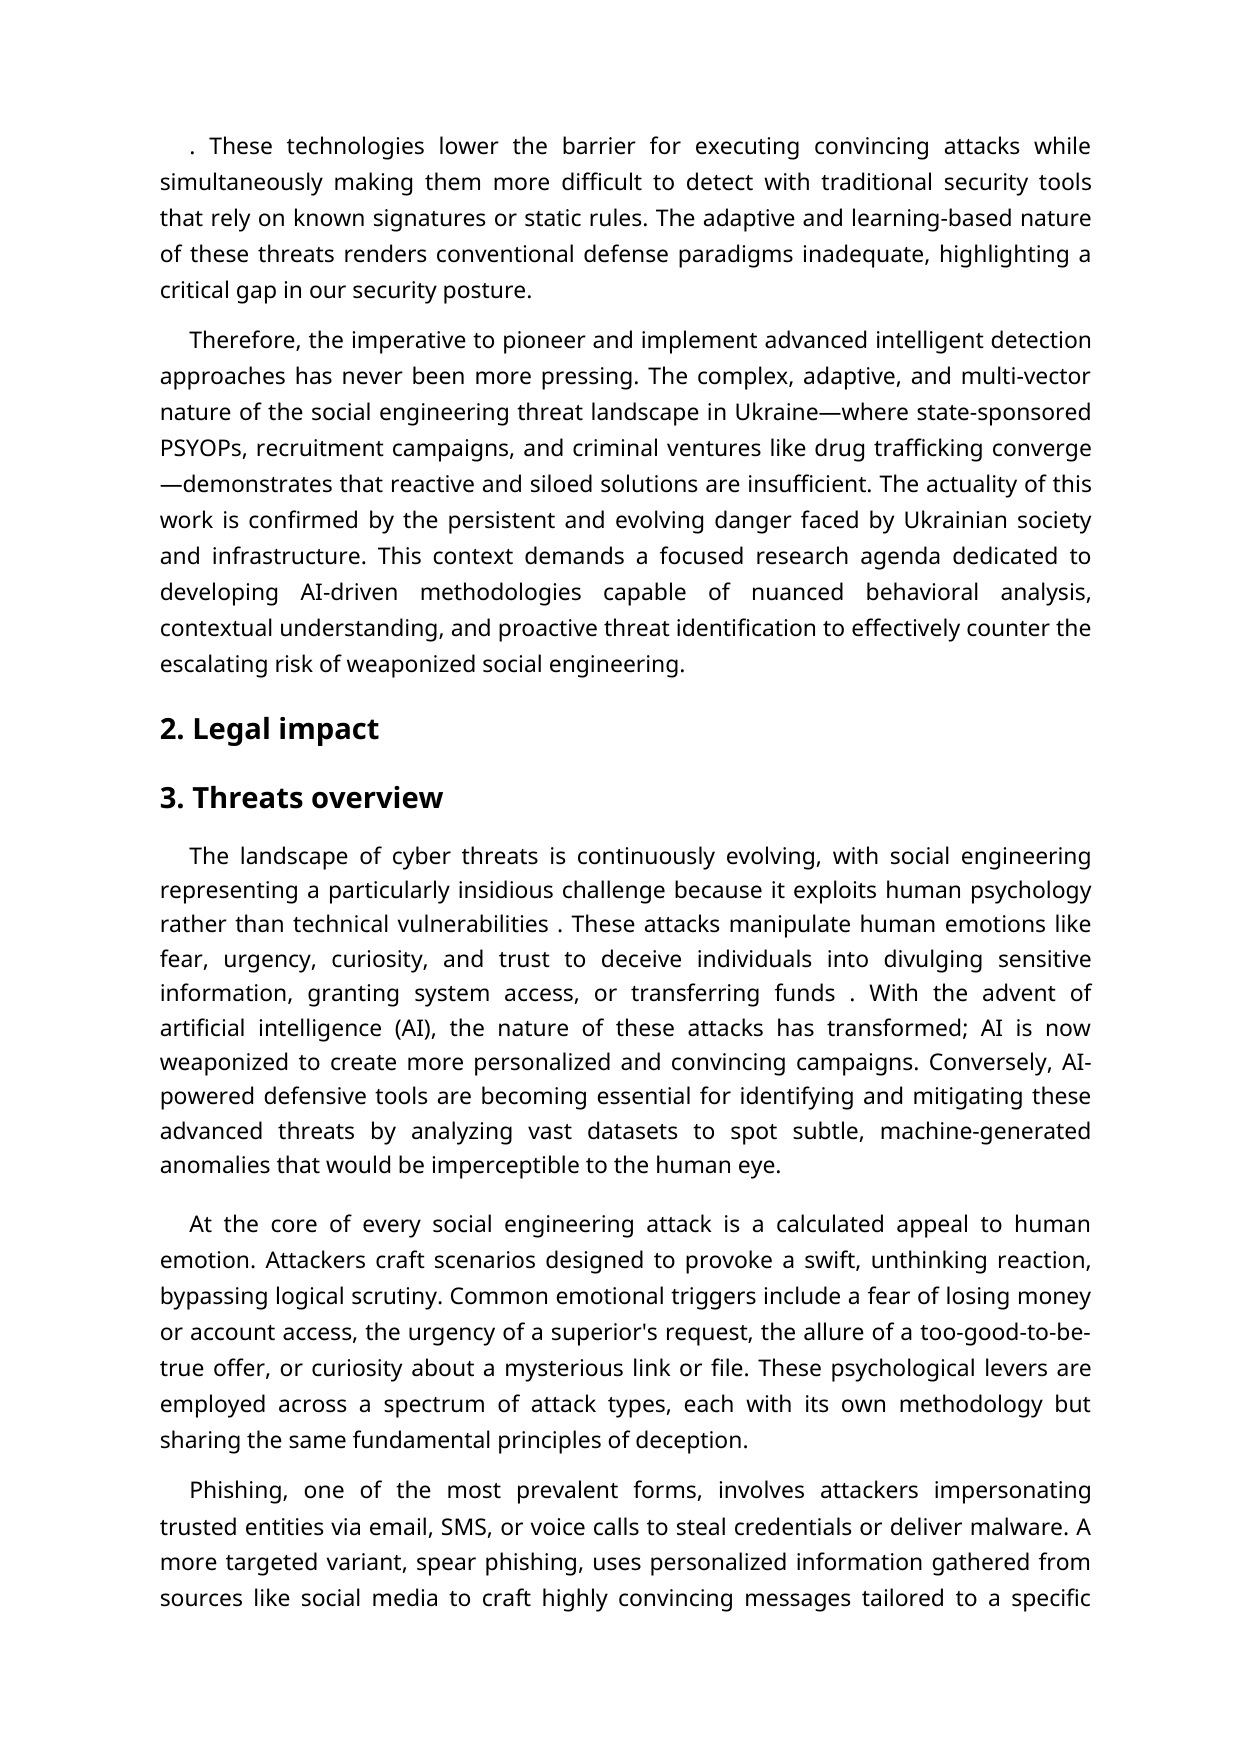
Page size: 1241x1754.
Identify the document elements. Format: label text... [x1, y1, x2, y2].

text Phishing, one of the most prevalent forms, involves attackers impersonating trusted entities via email, SMS, or voice calls to steal credentials or deliver malware. A more targeted variant, spear phishing, uses personalized information gathered from sources like social media to craft highly convincing messages tailored to a specific [159, 1474, 1093, 1613]
text The landscape of cyber threats is continuously evolving, with social engineering representing a particularly insidious challenge because it exploits human psychology rather than technical vulnerabilities . These attacks manipulate human emotions like fear, urgency, curiosity, and trust to deceive individuals into divulging sensitive information, granting system access, or transferring funds . With the advent of artificial intelligence (AI), the nature of these attacks has transformed; AI is now weaponized to create more personalized and convincing campaigns. Conversely, AI-powered defensive tools are becoming essential for identifying and mitigating these advanced threats by analyzing vast datasets to spot subtle, machine-generated anomalies that would be imperceptible to the human eye. [159, 839, 1093, 1180]
subtitle Legal impact [159, 708, 1093, 748]
subtitle Threats overview [159, 777, 1093, 817]
text Therefore, the imperative to pioneer and implement advanced intelligent detection approaches has never been more pressing. The complex, adaptive, and multi-vector nature of the social engineering threat landscape in Ukraine—where state-sponsored PSYOPs, recruitment campaigns, and criminal ventures like drug trafficking converge—demonstrates that reactive and siloed solutions are insufficient. The actuality of this work is confirmed by the persistent and evolving danger faced by Ukrainian society and infrastructure. This context demands a focused research agenda dedicated to developing AI-driven methodologies capable of nuanced behavioral analysis, contextual understanding, and proactive threat identification to effectively counter the escalating risk of weaponized social engineering. [159, 324, 1093, 679]
text At the core of every social engineering attack is a calculated appeal to human emotion. Attackers craft scenarios designed to provoke a swift, unthinking reaction, bypassing logical scrutiny. Common emotional triggers include a fear of losing money or account access, the urgency of a superior's request, the allure of a too-good-to-be-true offer, or curiosity about a mysterious link or file. These psychological levers are employed across a spectrum of attack types, each with its own methodology but sharing the same fundamental principles of deception. [159, 1208, 1093, 1455]
text . These technologies lower the barrier for executing convincing attacks while simultaneously making them more difficult to detect with traditional security tools that rely on known signatures or static rules. The adaptive and learning-based nature of these threats renders conventional defense paradigms inadequate, highlighting a critical gap in our security posture. [159, 130, 1093, 305]
